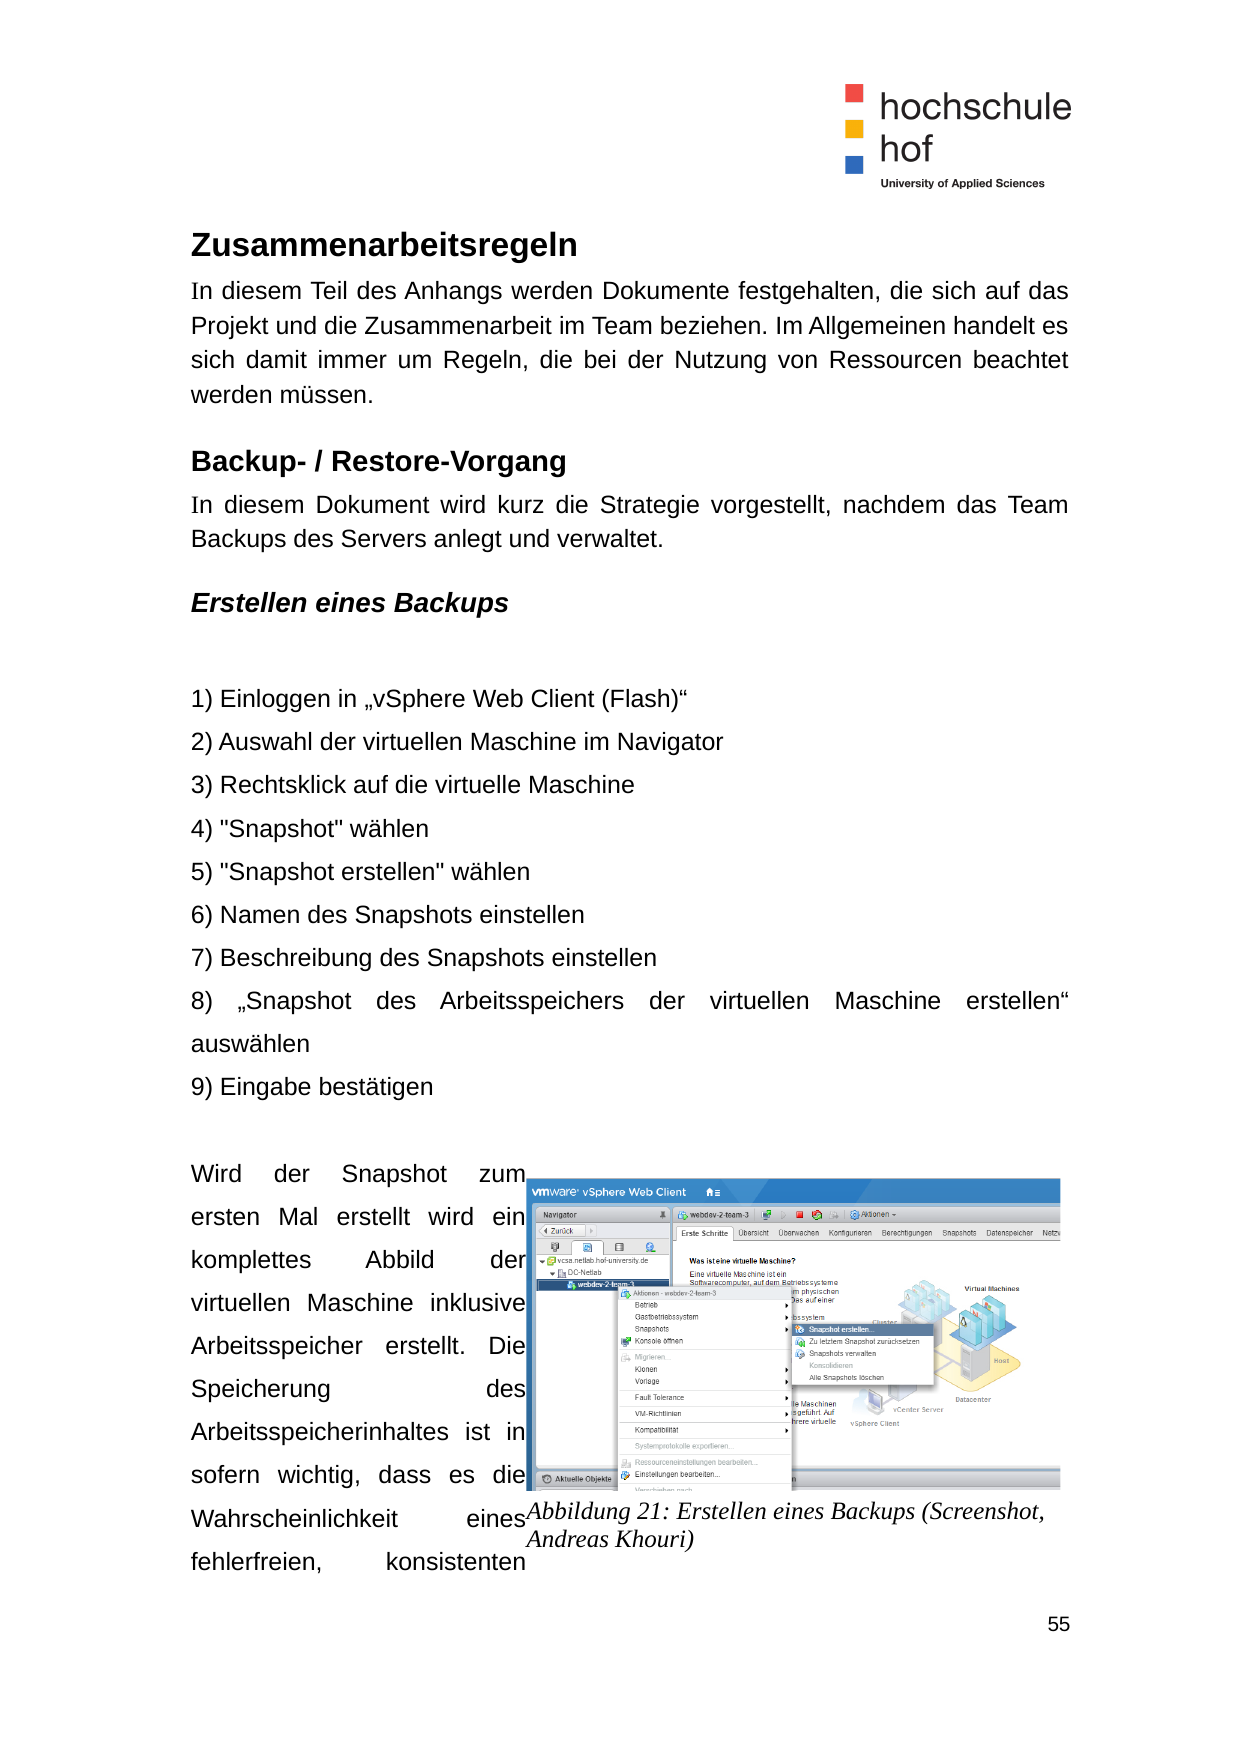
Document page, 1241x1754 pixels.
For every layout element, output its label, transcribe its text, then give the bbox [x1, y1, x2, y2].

text 5) "Snapshot erstellen" wählen [191, 857, 1070, 885]
text In diesem Teil des Anhangs werden Dokumente festgehalten, die sich auf das Projekt und die Zusammenarbeit im Team beziehen. Im Allgemeinen handelt es sich damit immer um Regeln, die bei der Nutzung von Ressourcen beachtet werden müssen. [191, 276, 1070, 409]
text 9) Eingabe bestätigen [191, 1072, 1070, 1101]
text In diesem Dokument wird kurz die Strategie vorgestellt, nachdem das Team Backups des Servers anlegt und verwaltet. [191, 490, 1070, 553]
text Abbildung 21: Erstellen eines Backups (Screenshot, Andreas Khouri) [526, 1491, 1060, 1553]
text 7) Beschreibung des Snapshots einstellen [191, 943, 1070, 972]
text Wird der Snapshot zum ersten Mal erstellt wird ein komplettes Abbild der virtuellen Maschine inklusive Arbeitsspeicher erstellt. Die Speicherung des Arbeitsspeicherinhaltes ist in sofern wichtig, dass es die Wahrscheinlichkeit eines fehlerfreien, konsistenten [191, 1158, 1070, 1578]
text 8) „Snapshot des Arbeitsspeichers der virtuellen Maschine erstellen“ auswählen [191, 986, 1070, 1058]
text 6) Namen des Snapshots einstellen [191, 900, 1070, 928]
text 2) Auswahl der virtuellen Maschine im Navigator [191, 727, 1070, 756]
text 1) Einloggen in „vSphere Web Client (Flash)“ [191, 684, 1070, 713]
subtitle Backup- / Restore-Vorgang [191, 443, 1070, 477]
text 4) "Snapshot" wählen [191, 813, 1070, 842]
subtitle Zusammenarbeitsregeln [191, 225, 1070, 264]
picture [526, 1178, 1061, 1491]
picture [845, 84, 1071, 189]
text 3) Rechtsklick auf die virtuelle Maschine [191, 770, 1070, 799]
subtitle Erstellen eines Backups [191, 586, 1070, 618]
